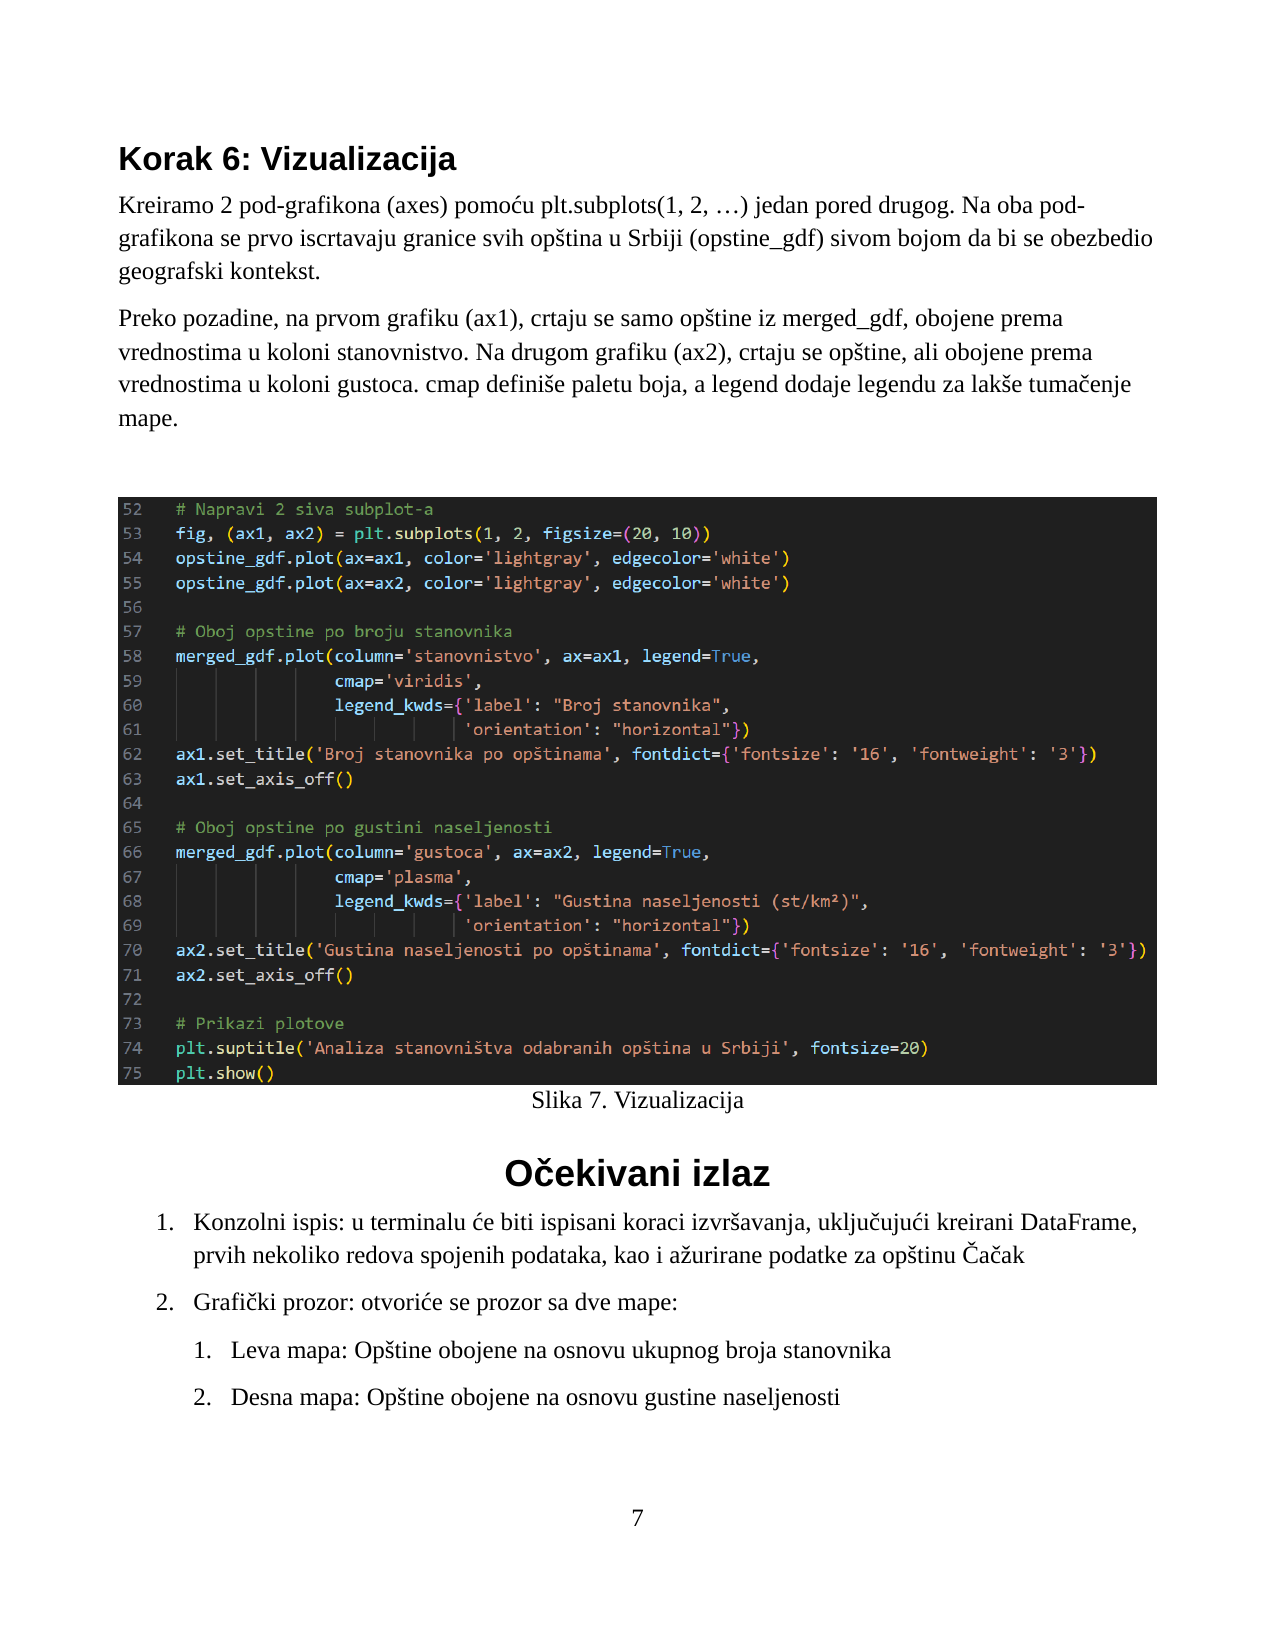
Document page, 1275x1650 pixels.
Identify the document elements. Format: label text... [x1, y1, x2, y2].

text Kreiramo 2 pod-grafikona (axes) pomoću plt.subplots(1, 2, …) jedan pored drugog. Na oba pod-grafikona se prvo iscrtavaju granice svih opština u Srbiji (opstine_gdf) sivom bojom da bi se obezbedio geografski kontekst. [118, 190, 1157, 285]
list Grafički prozor: otvoriće se prozor sa dve mape: [156, 1287, 1157, 1316]
subtitle Slika 7. Vizualizacija [118, 1085, 1157, 1113]
picture [118, 497, 1157, 1085]
subtitle Korak 6: Vizualizacija [118, 139, 1157, 177]
list Konzolni ispis: u terminalu će biti ispisani koraci izvršavanja, uključujući kreirani DataFrame, prvih nekoliko redova spojenih podataka, kao i ažurirane podatke za opštinu Čačak [156, 1207, 1157, 1268]
text Preko pozadine, na prvom grafiku (ax1), crtaju se samo opštine iz merged_gdf, obojene prema vrednostima u koloni stanovnistvo. Na drugom grafiku (ax2), crtaju se opštine, ali obojene prema vrednostima u koloni gustoca. cmap definiše paletu boja, a legend dodaje legendu za lakše tumačenje mape. [118, 303, 1157, 431]
subtitle Očekivani izlaz [118, 1151, 1157, 1194]
list Leva mapa: Opštine obojene na osnovu ukupnog broja stanovnika [193, 1335, 1157, 1364]
list Desna mapa: Opštine obojene na osnovu gustine naseljenosti [193, 1382, 1157, 1411]
